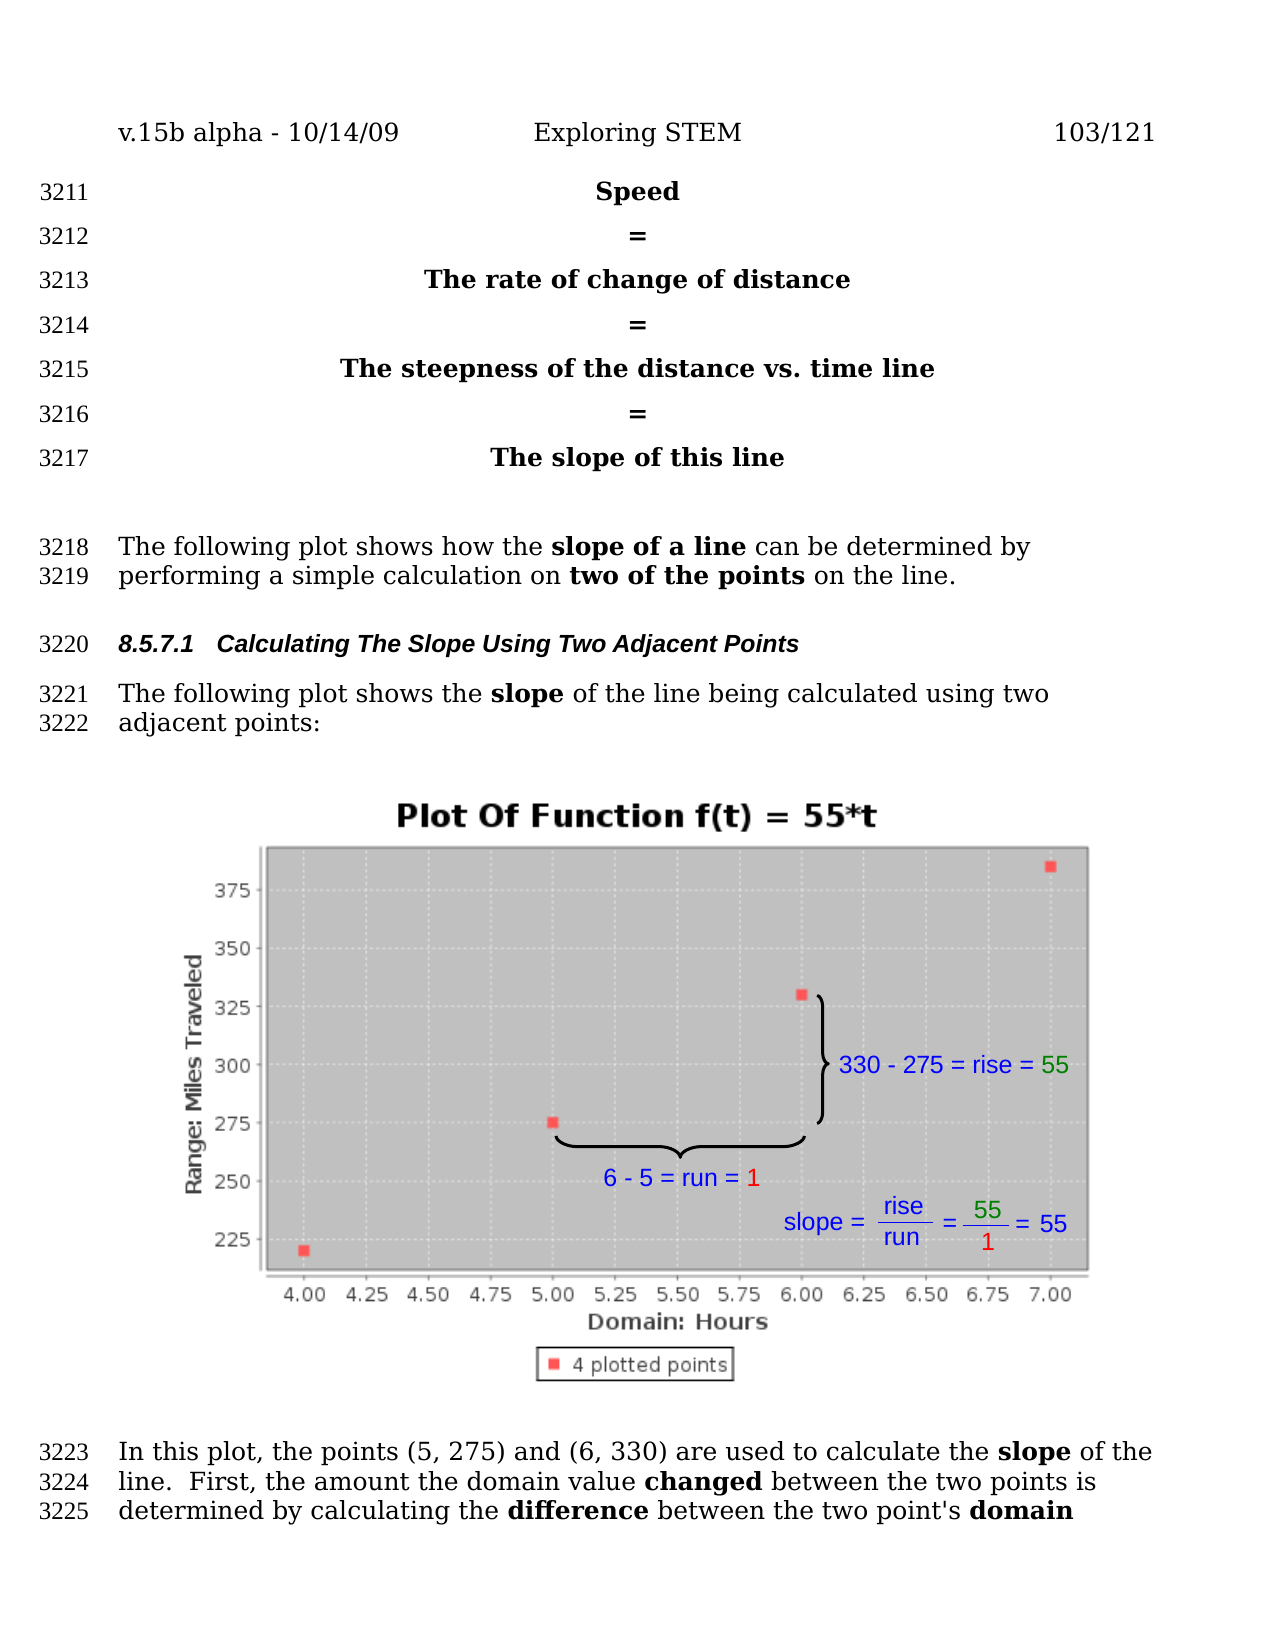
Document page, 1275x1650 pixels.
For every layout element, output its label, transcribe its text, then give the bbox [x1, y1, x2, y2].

text = [118, 399, 1157, 428]
text The steepness of the distance vs. time line [118, 354, 1157, 384]
text = [118, 310, 1157, 339]
text Speed [118, 177, 1157, 206]
subtitle Calculating The Slope Using Two Adjacent Points [118, 629, 1157, 658]
text The following plot shows the slope of the line being calculated using two adjacent points: [118, 679, 1157, 738]
text In this plot, the points (5, 275) and (6, 330) are used to calculate the slope of the line. First, the amount the domain value changed between the two points is determined by calculating the difference between the two point's domain [118, 1437, 1157, 1526]
text The rate of change of distance [118, 266, 1157, 295]
text The slope of this line [118, 443, 1157, 472]
text = [118, 221, 1157, 251]
text The following plot shows how the slope of a line can be determined by performing a simple calculation on two of the points on the line. [118, 532, 1157, 591]
